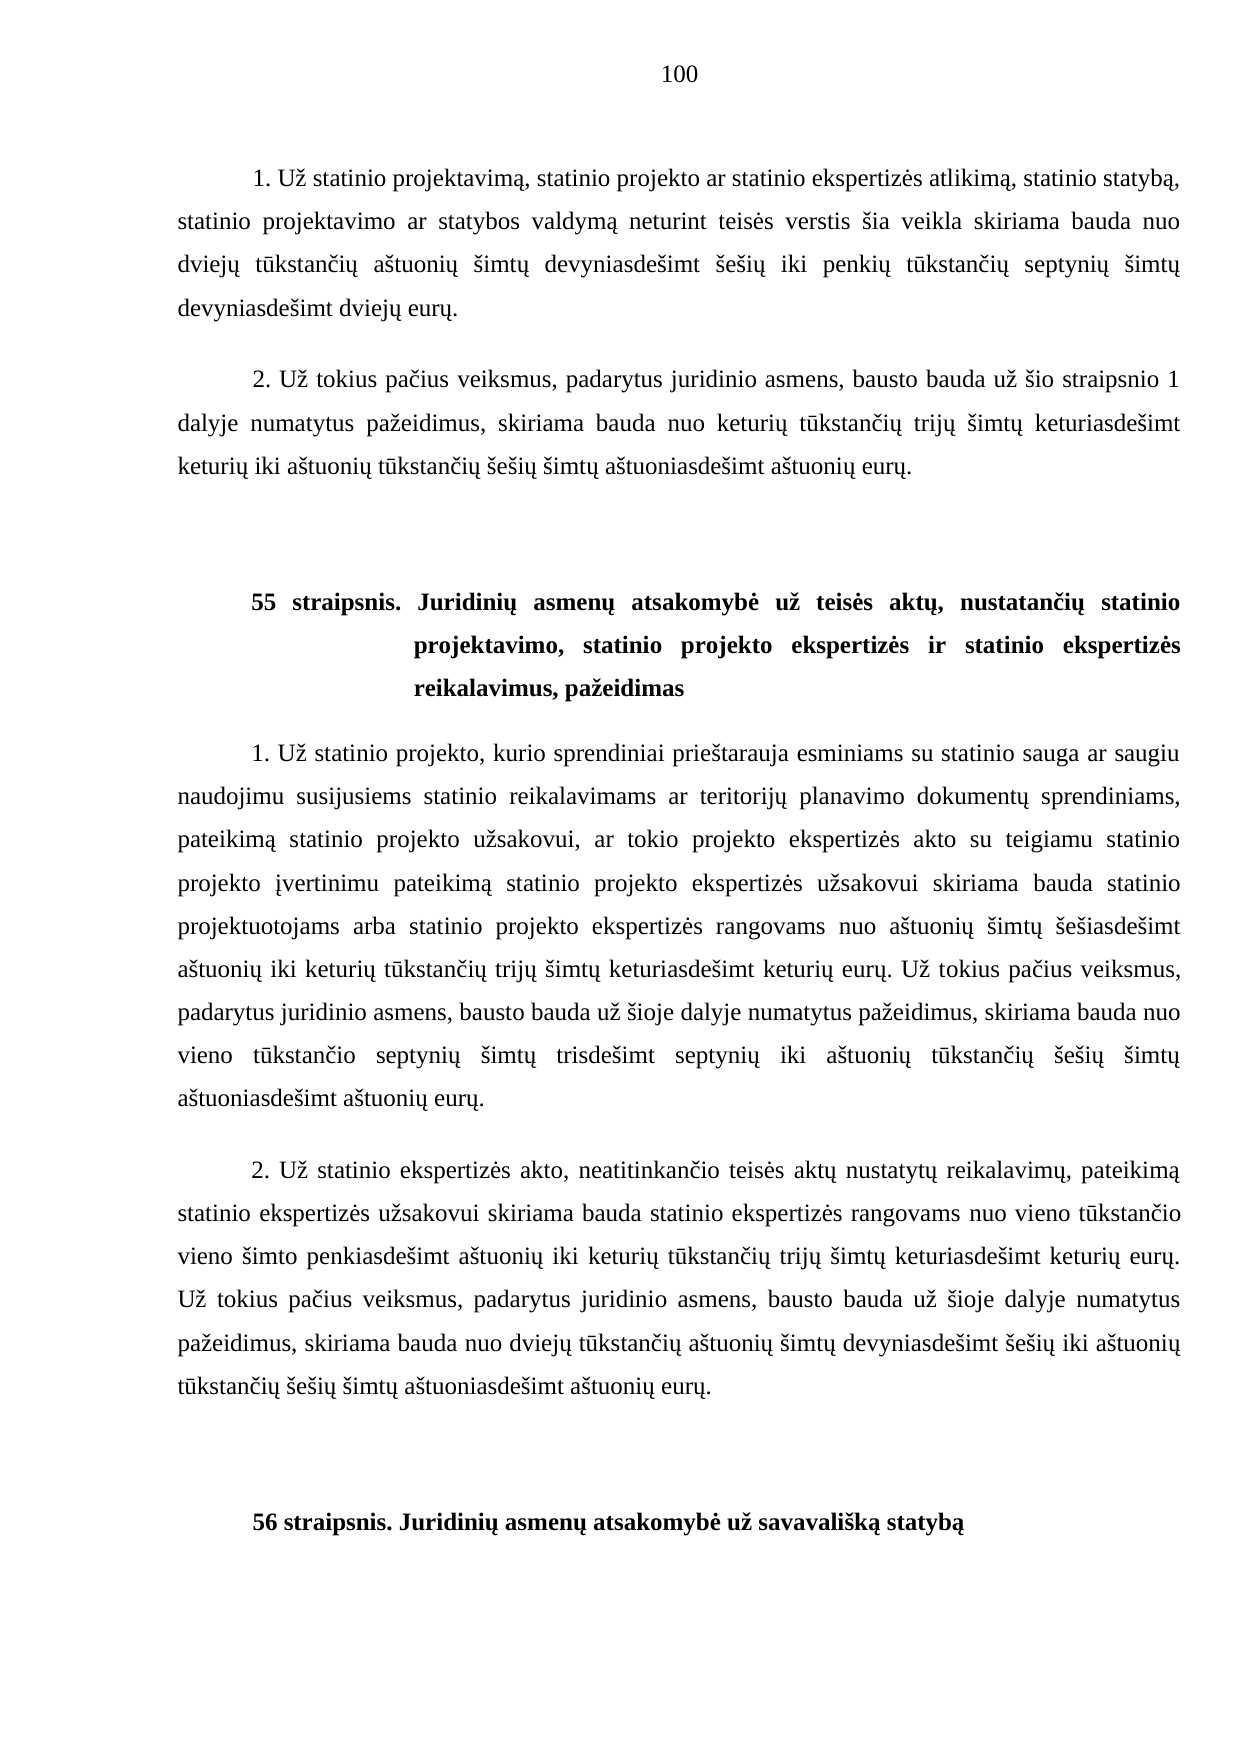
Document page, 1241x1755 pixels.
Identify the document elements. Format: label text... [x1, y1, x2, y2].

text 56 straipsnis. Juridinių asmenų atsakomybė už savavališką statybą [177, 1507, 1181, 1536]
text 55 straipsnis. Juridinių asmenų atsakomybė už teisės aktų, nustatančių statinio projektavimo, statinio projekto ekspertizės ir statinio ekspertizės reikalavimus, pažeidimas [251, 587, 1181, 702]
text 1. Už statinio projektavimą, statinio projekto ar statinio ekspertizės atlikimą, statinio statybą, statinio projektavimo ar statybos valdymą neturint teisės verstis šia veikla skiriama bauda nuo dviejų tūkstančių aštuonių šimtų devyniasdešimt šešių iki penkių tūkstančių septynių šimtų devyniasdešimt dviejų eurų. [177, 163, 1181, 321]
text 2. Už tokius pačius veiksmus, padarytus juridinio asmens, bausto bauda už šio straipsnio 1 dalyje numatytus pažeidimus, skiriama bauda nuo keturių tūkstančių trijų šimtų keturiasdešimt keturių iki aštuonių tūkstančių šešių šimtų aštuoniasdešimt aštuonių eurų. [177, 364, 1181, 479]
text 2. Už statinio ekspertizės akto, neatitinkančio teisės aktų nustatytų reikalavimų, pateikimą statinio ekspertizės užsakovui skiriama bauda statinio ekspertizės rangovams nuo vieno tūkstančio vieno šimto penkiasdešimt aštuonių iki keturių tūkstančių trijų šimtų keturiasdešimt keturių eurų. Už tokius pačius veiksmus, padarytus juridinio asmens, bausto bauda už šioje dalyje numatytus pažeidimus, skiriama bauda nuo dviejų tūkstančių aštuonių šimtų devyniasdešimt šešių iki aštuonių tūkstančių šešių šimtų aštuoniasdešimt aštuonių eurų. [177, 1155, 1181, 1399]
text 1. Už statinio projekto, kurio sprendiniai prieštarauja esminiams su statinio sauga ar saugiu naudojimu susijusiems statinio reikalavimams ar teritorijų planavimo dokumentų sprendiniams, pateikimą statinio projekto užsakovui, ar tokio projekto ekspertizės akto su teigiamu statinio projekto įvertinimu pateikimą statinio projekto ekspertizės užsakovui skiriama bauda statinio projektuotojams arba statinio projekto ekspertizės rangovams nuo aštuonių šimtų šešiasdešimt aštuonių iki keturių tūkstančių trijų šimtų keturiasdešimt keturių eurų. Už tokius pačius veiksmus, padarytus juridinio asmens, bausto bauda už šioje dalyje numatytus pažeidimus, skiriama bauda nuo vieno tūkstančio septynių šimtų trisdešimt septynių iki aštuonių tūkstančių šešių šimtų aštuoniasdešimt aštuonių eurų. [177, 738, 1181, 1112]
